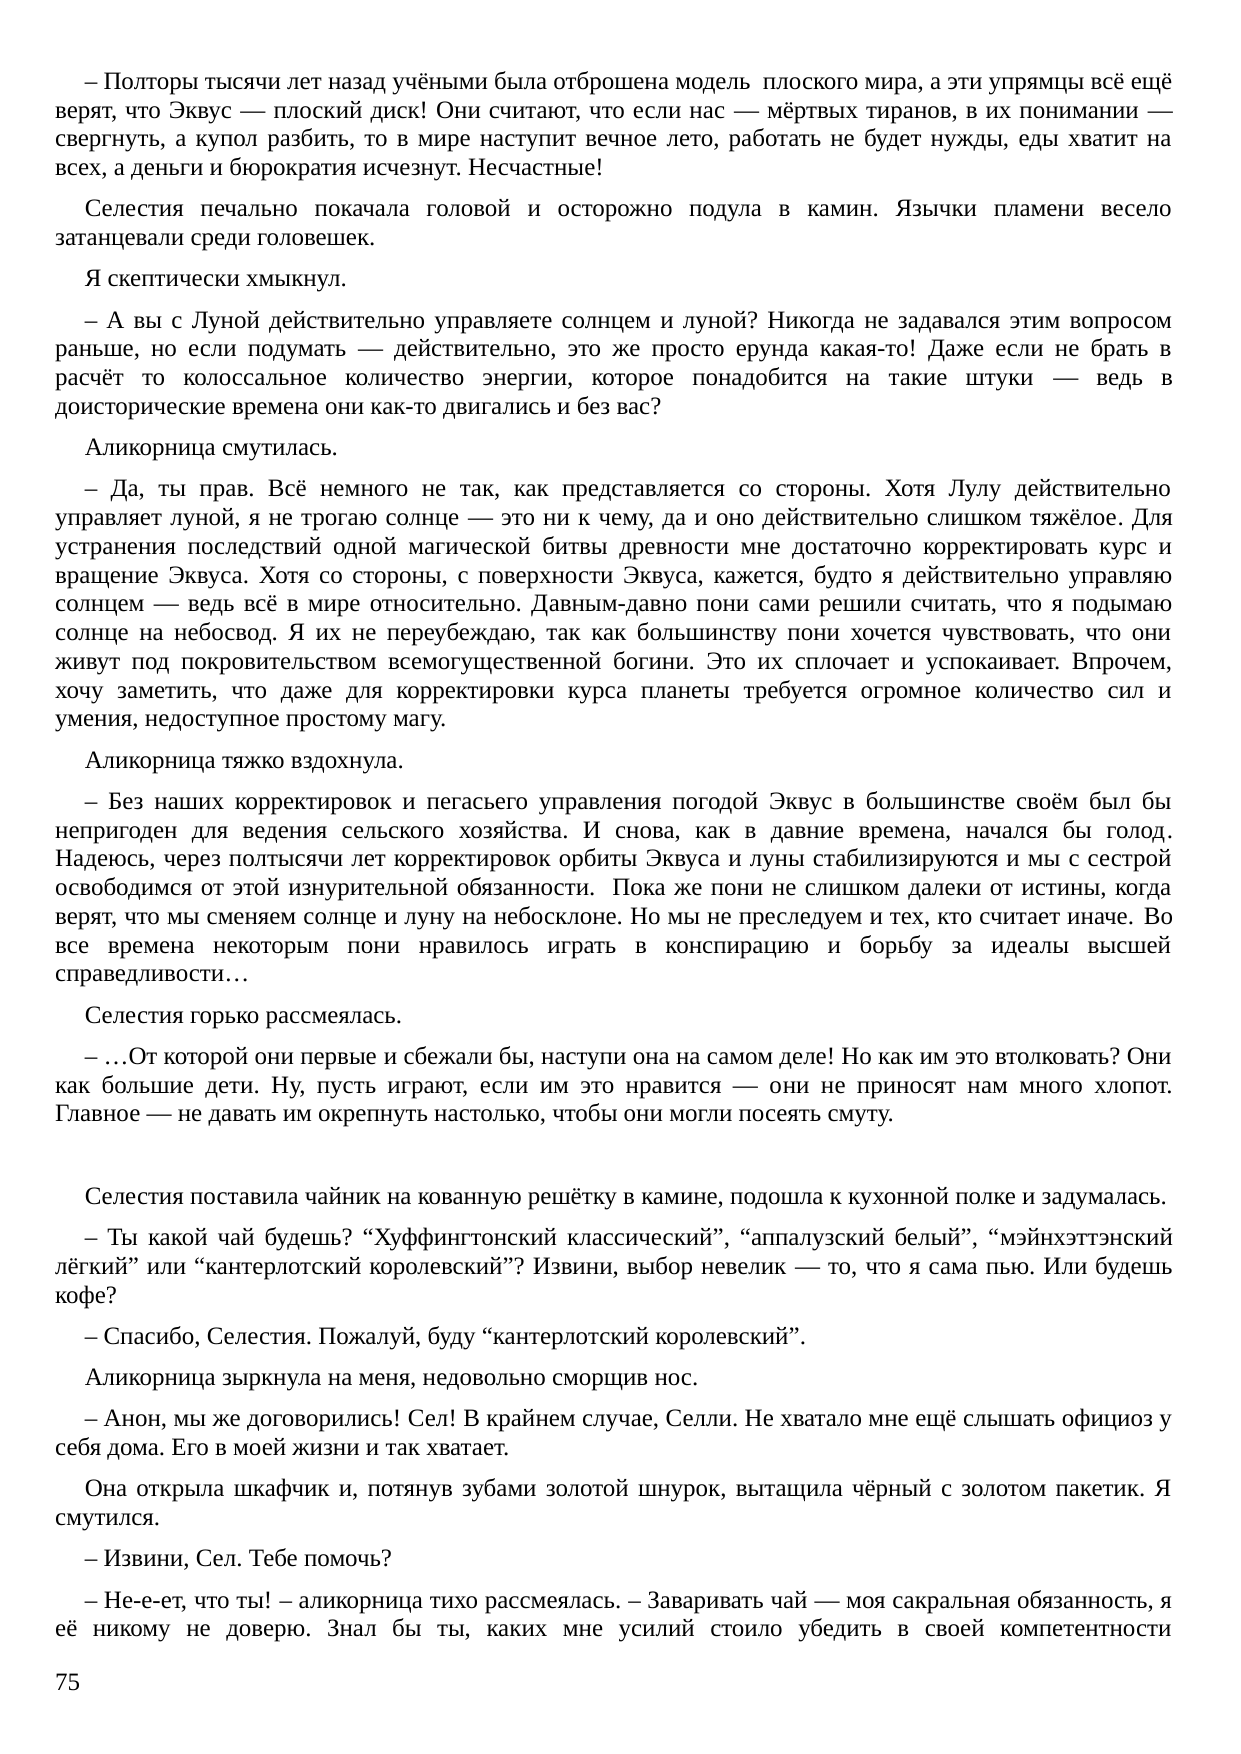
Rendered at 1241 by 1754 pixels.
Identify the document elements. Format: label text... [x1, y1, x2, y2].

text Селестия печально покачала головой и осторожно подула в камин. Язычки пламени весело затанцевали среди головешек. [55, 193, 1173, 251]
text Она открыла шкафчик и, потянув зубами золотой шнурок, вытащила чёрный с золотом пакетик. Я смутился. [55, 1473, 1173, 1531]
text – Без наших корректировок и пегасьего управления погодой Эквус в большинстве своём был бы непригоден для ведения сельского хозяйства. И снова, как в давние времена, начался бы голод. Надеюсь, через полтысячи лет корректировок орбиты Эквуса и луны стабилизируются и мы с сестрой освободимся от этой изнурительной обязанности. Пока же пони не слишком далеки от истины, когда верят, что мы сменяем солнце и луну на небосклоне. Но мы не преследуем и тех, кто считает иначе. Во все времена некоторым пони нравилось играть в конспирацию и борьбу за идеалы высшей справедливости… [55, 786, 1173, 987]
text – Ты какой чай будешь? “Хуффингтонский классический”, “аппалузский белый”, “мэйнхэттэнский лёгкий” или “кантерлотский королевский”? Извини, выбор невелик — то, что я сама пью. Или будешь кофе? [55, 1222, 1173, 1308]
text – А вы с Луной действительно управляете солнцем и луной? Никогда не задавался этим вопросом раньше, но если подумать — действительно, это же просто ерунда какая-то! Даже если не брать в расчёт то колоссальное количество энергии, которое понадобится на такие штуки — ведь в доисторические времена они как-то двигались и без вас? [55, 305, 1173, 420]
text – Извини, Сел. Тебе помочь? [55, 1543, 1173, 1572]
text Аликорница тяжко вздохнула. [55, 745, 1173, 773]
text – Не-е-ет, что ты! – аликорница тихо рассмеялась. – Заваривать чай — моя сакральная обязанность, я её никому не доверю. Знал бы ты, каких мне усилий стоило убедить в своей компетентности [55, 1585, 1173, 1642]
text Селестия поставила чайник на кованную решётку в камине, подошла к кухонной полке и задумалась. [55, 1181, 1173, 1210]
text – Да, ты прав. Всё немного не так, как представляется со стороны. Хотя Лулу действительно управляет луной, я не трогаю солнце — это ни к чему, да и оно действительно слишком тяжёлое. Для устранения последствий одной магической битвы древности мне достаточно корректировать курс и вращение Эквуса. Хотя со стороны, с поверхности Эквуса, кажется, будто я действительно управляю солнцем — ведь всё в мире относительно. Давным-давно пони сами решили считать, что я подымаю солнце на небосвод. Я их не переубеждаю, так как большинству пони хочется чувствовать, что они живут под покровительством всемогущественной богини. Это их сплочает и успокаивает. Впрочем, хочу заметить, что даже для корректировки курса планеты требуется огромное количество сил и умения, недоступное простому магу. [55, 473, 1173, 732]
text Селестия горько рассмеялась. [55, 1000, 1173, 1028]
text – …От которой они первые и сбежали бы, наступи она на самом деле! Но как им это втолковать? Они как большие дети. Ну, пусть играют, если им это нравится — они не приносят нам много хлопот. Главное — не давать им окрепнуть настолько, чтобы они могли посеять смуту. [55, 1041, 1173, 1127]
text Аликорница зыркнула на меня, недовольно сморщив нос. [55, 1362, 1173, 1391]
text – Спасибо, Селестия. Пожалуй, буду “кантерлотский королевский”. [55, 1321, 1173, 1350]
text Аликорница смутилась. [55, 432, 1173, 461]
text Я скептически хмыкнул. [55, 263, 1173, 292]
text – Анон, мы же договорились! Сел! В крайнем случае, Селли. Не хватало мне ещё слышать официоз у себя дома. Его в моей жизни и так хватает. [55, 1403, 1173, 1461]
text – Полторы тысячи лет назад учёными была отброшена модель плоского мира, а эти упрямцы всё ещё верят, что Эквус — плоский диск! Они считают, что если нас — мёртвых тиранов, в их понимании — свергнуть, а купол разбить, то в мире наступит вечное лето, работать не будет нужды, еды хватит на всех, а деньги и бюрократия исчезнут. Несчастные! [55, 66, 1173, 181]
